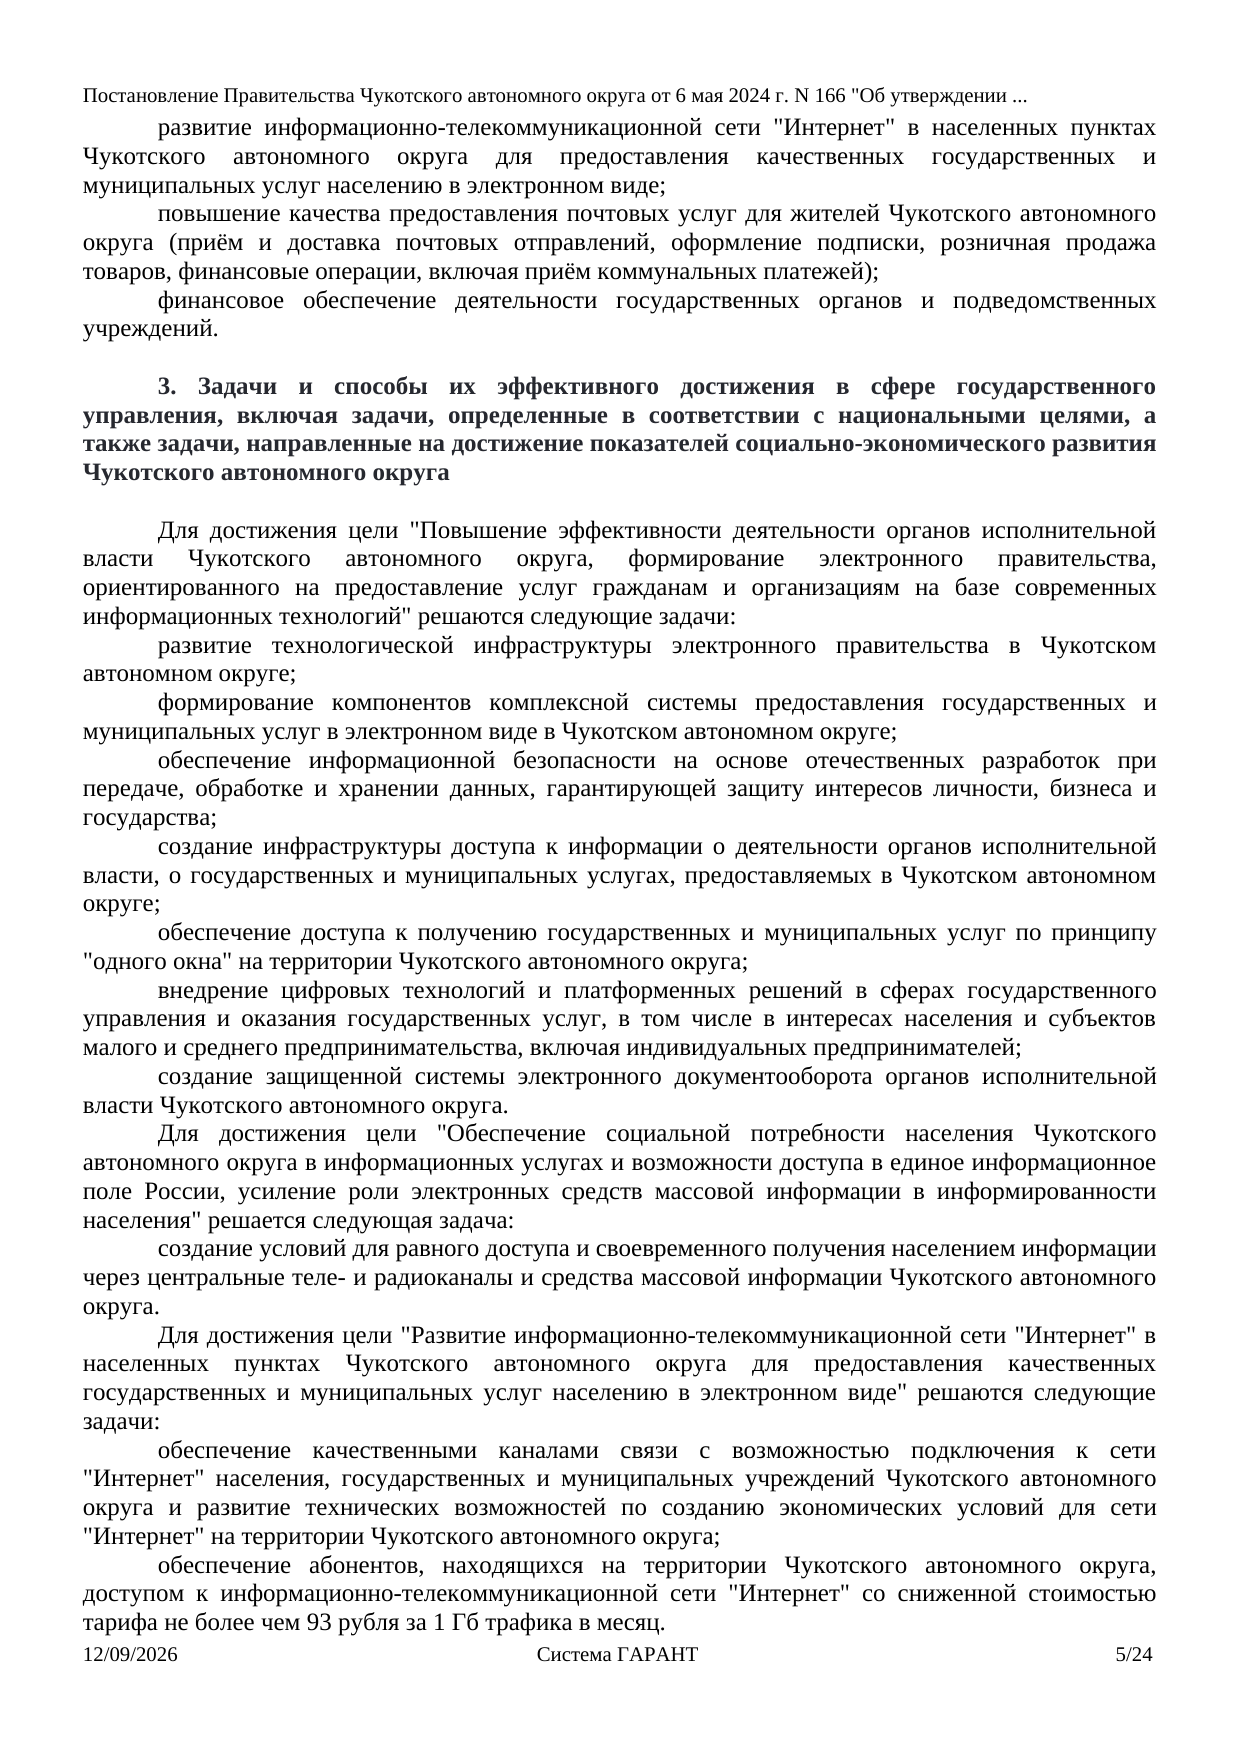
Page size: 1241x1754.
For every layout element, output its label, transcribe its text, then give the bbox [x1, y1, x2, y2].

text обеспечение качественными каналами связи с возможностью подключения к сети "Интернет" населения, государственных и муниципальных учреждений Чукотского автономного округа и развитие технических возможностей по созданию экономических условий для сети "Интернет" на территории Чукотского автономного округа; [83, 1435, 1157, 1550]
text внедрение цифровых технологий и платформенных решений в сферах государственного управления и оказания государственных услуг, в том числе в интересах населения и субъектов малого и среднего предпринимательства, включая индивидуальных предпринимателей; [83, 975, 1157, 1061]
text Для достижения цели "Обеспечение социальной потребности населения Чукотского автономного округа в информационных услугах и возможности доступа в единое информационное поле России, усиление роли электронных средств массовой информации в информированности населения" решается следующая задача: [83, 1118, 1157, 1233]
text Для достижения цели "Повышение эффективности деятельности органов исполнительной власти Чукотского автономного округа, формирование электронного правительства, ориентированного на предоставление услуг гражданам и организациям на базе современных информационных технологий" решаются следующие задачи: [83, 515, 1157, 630]
text формирование компонентов комплексной системы предоставления государственных и муниципальных услуг в электронном виде в Чукотском автономном округе; [83, 687, 1157, 745]
text Для достижения цели "Развитие информационно-телекоммуникационной сети "Интернет" в населенных пунктах Чукотского автономного округа для предоставления качественных государственных и муниципальных услуг населению в электронном виде" решаются следующие задачи: [83, 1320, 1157, 1435]
text создание защищенной системы электронного документооборота органов исполнительной власти Чукотского автономного округа. [83, 1061, 1157, 1118]
text финансовое обеспечение деятельности государственных органов и подведомственных учреждений. [83, 285, 1157, 342]
text 3. Задачи и способы их эффективного достижения в сфере государственного управления, включая задачи, определенные в соответствии с национальными целями, а также задачи, направленные на достижение показателей социально-экономического развития Чукотского автономного округа [83, 371, 1157, 486]
text обеспечение доступа к получению государственных и муниципальных услуг по принципу "одного окна" на территории Чукотского автономного округа; [83, 917, 1157, 975]
text развитие технологической инфраструктуры электронного правительства в Чукотском автономном округе; [83, 630, 1157, 687]
text повышение качества предоставления почтовых услуг для жителей Чукотского автономного округа (приём и доставка почтовых отправлений, оформление подписки, розничная продажа товаров, финансовые операции, включая приём коммунальных платежей); [83, 198, 1157, 285]
text создание условий для равного доступа и своевременного получения населением информации через центральные теле- и радиоканалы и средства массовой информации Чукотского автономного округа. [83, 1233, 1157, 1320]
text развитие информационно-телекоммуникационной сети "Интернет" в населенных пунктах Чукотского автономного округа для предоставления качественных государственных и муниципальных услуг населению в электронном виде; [83, 112, 1157, 198]
text обеспечение абонентов, находящихся на территории Чукотского автономного округа, доступом к информационно-телекоммуникационной сети "Интернет" со сниженной стоимостью тарифа не более чем 93 рубля за 1 Гб трафика в месяц. [83, 1550, 1157, 1636]
text создание инфраструктуры доступа к информации о деятельности органов исполнительной власти, о государственных и муниципальных услугах, предоставляемых в Чукотском автономном округе; [83, 831, 1157, 917]
text обеспечение информационной безопасности на основе отечественных разработок при передаче, обработке и хранении данных, гарантирующей защиту интересов личности, бизнеса и государства; [83, 745, 1157, 831]
